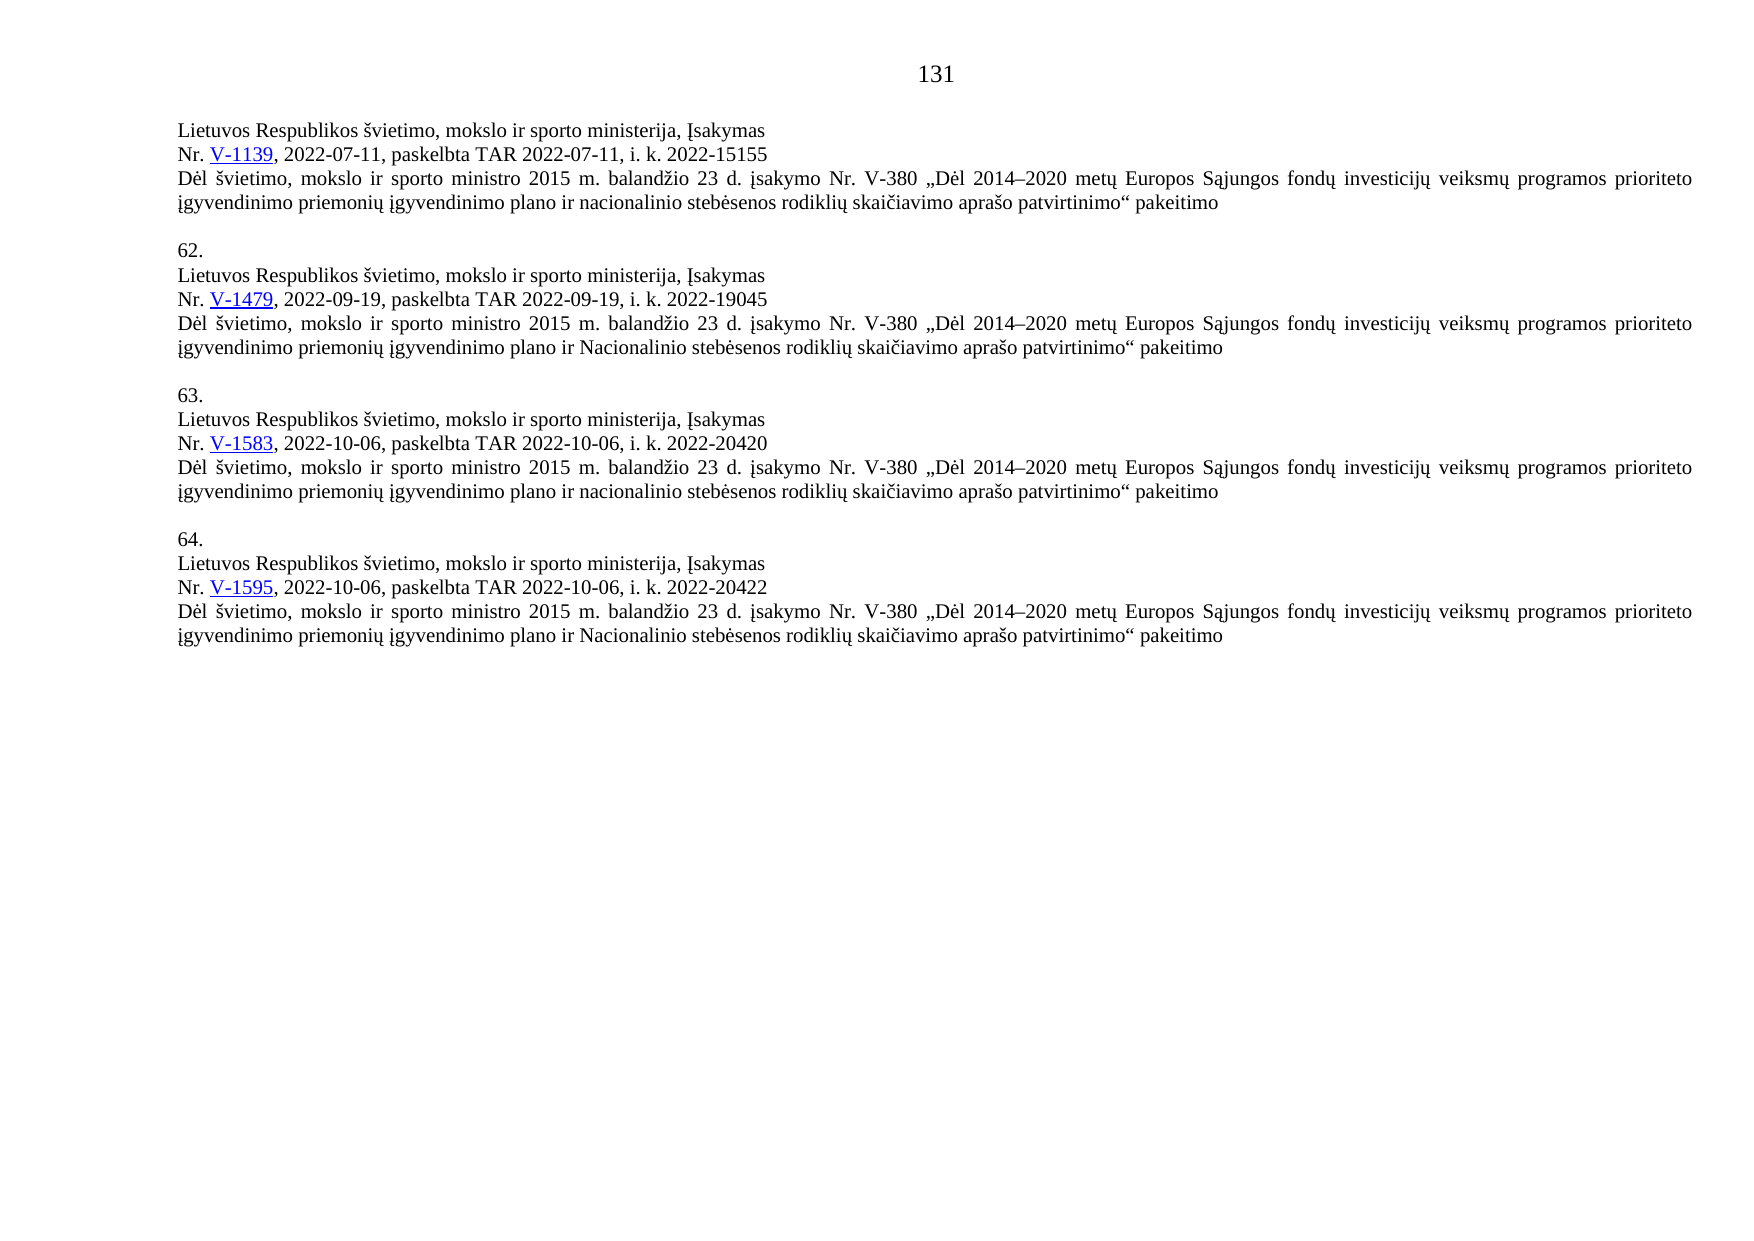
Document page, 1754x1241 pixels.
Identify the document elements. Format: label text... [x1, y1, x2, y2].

text Dėl švietimo, mokslo ir sporto ministro 2015 m. balandžio 23 d. įsakymo Nr. V-380 „Dėl 2014–2020 metų Europos Sąjungos fondų investicijų veiksmų programos prioriteto įgyvendinimo priemonių įgyvendinimo plano ir nacionalinio stebėsenos rodiklių skaičiavimo aprašo patvirtinimo“ pakeitimo [177, 166, 1695, 214]
text Nr. V-1595, 2022-10-06, paskelbta TAR 2022-10-06, i. k. 2022-20422 [177, 575, 1695, 599]
text 64. [177, 527, 1695, 551]
text Nr. V-1139, 2022-07-11, paskelbta TAR 2022-07-11, i. k. 2022-15155 [177, 142, 1695, 166]
text Lietuvos Respublikos švietimo, mokslo ir sporto ministerija, Įsakymas [177, 262, 1695, 287]
text Dėl švietimo, mokslo ir sporto ministro 2015 m. balandžio 23 d. įsakymo Nr. V-380 „Dėl 2014–2020 metų Europos Sąjungos fondų investicijų veiksmų programos prioriteto įgyvendinimo priemonių įgyvendinimo plano ir Nacionalinio stebėsenos rodiklių skaičiavimo aprašo patvirtinimo“ pakeitimo [177, 311, 1695, 359]
text 62. [177, 238, 1695, 262]
text Dėl švietimo, mokslo ir sporto ministro 2015 m. balandžio 23 d. įsakymo Nr. V-380 „Dėl 2014–2020 metų Europos Sąjungos fondų investicijų veiksmų programos prioriteto įgyvendinimo priemonių įgyvendinimo plano ir nacionalinio stebėsenos rodiklių skaičiavimo aprašo patvirtinimo“ pakeitimo [177, 455, 1695, 503]
text Lietuvos Respublikos švietimo, mokslo ir sporto ministerija, Įsakymas [177, 551, 1695, 575]
text Dėl švietimo, mokslo ir sporto ministro 2015 m. balandžio 23 d. įsakymo Nr. V-380 „Dėl 2014–2020 metų Europos Sąjungos fondų investicijų veiksmų programos prioriteto įgyvendinimo priemonių įgyvendinimo plano ir Nacionalinio stebėsenos rodiklių skaičiavimo aprašo patvirtinimo“ pakeitimo [177, 599, 1695, 647]
text Nr. V-1479, 2022-09-19, paskelbta TAR 2022-09-19, i. k. 2022-19045 [177, 287, 1695, 311]
text 63. [177, 383, 1695, 407]
text Lietuvos Respublikos švietimo, mokslo ir sporto ministerija, Įsakymas [177, 407, 1695, 431]
text Lietuvos Respublikos švietimo, mokslo ir sporto ministerija, Įsakymas [177, 118, 1695, 142]
text Nr. V-1583, 2022-10-06, paskelbta TAR 2022-10-06, i. k. 2022-20420 [177, 431, 1695, 455]
